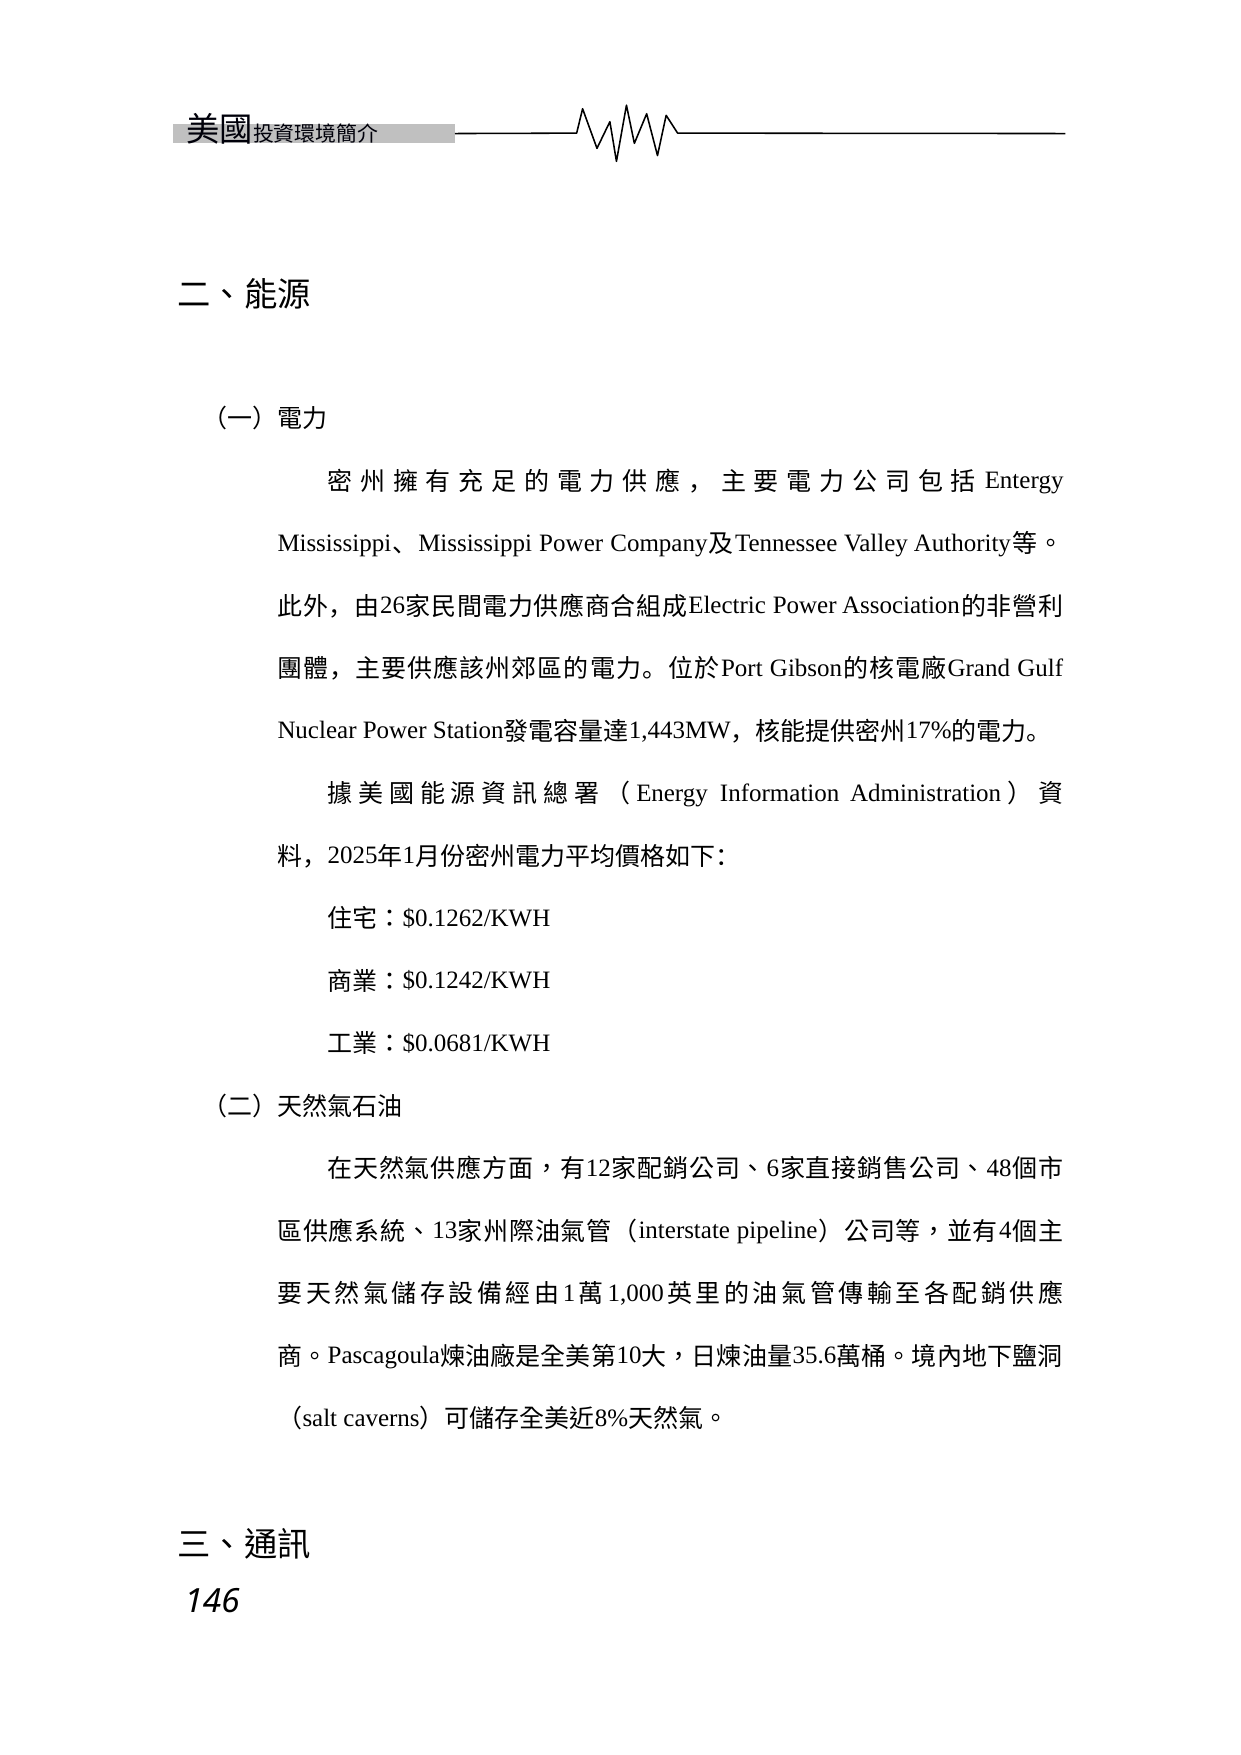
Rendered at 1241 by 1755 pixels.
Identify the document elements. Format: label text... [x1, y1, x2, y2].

text （一）電力 [202, 375, 1063, 438]
text 據美國能源資訊總署（Energy Information Administration）資料，2025年1月份密州電力平均價格如下： [277, 750, 1063, 875]
text 在天然氣供應方面，有12家配銷公司、6家直接銷售公司、48個市區供應系統、13家州際油氣管（interstate pipeline）公司等，並有4個主要天然氣儲存設備經由1萬1,000英里的油氣管傳輸至各配銷供應商。Pascagoula煉油廠是全美第10大，日煉油量35.6萬桶。境內地下鹽洞（salt caverns）可儲存全美近8%天然氣。 [277, 1125, 1063, 1438]
text 商業：$0.1242/KWH [277, 938, 1063, 1000]
text 工業：$0.0681/KWH [277, 1000, 1063, 1063]
text （二）天然氣石油 [202, 1063, 1063, 1125]
text 住宅：$0.1262/KWH [277, 875, 1063, 938]
text 三、通訊 [177, 1500, 1063, 1563]
text 二、能源 [177, 250, 1063, 313]
text 密州擁有充足的電力供應，主要電力公司包括Entergy Mississippi、Mississippi Power Company及Tennessee Valley Authority等。此外，由26家民間電力供應商合組成Electric Power Association的非營利團體，主要供應該州郊區的電力。位於Port Gibson的核電廠Grand Gulf Nuclear Power Station發電容量達1,443MW，核能提供密州17%的電力。 [277, 438, 1063, 750]
